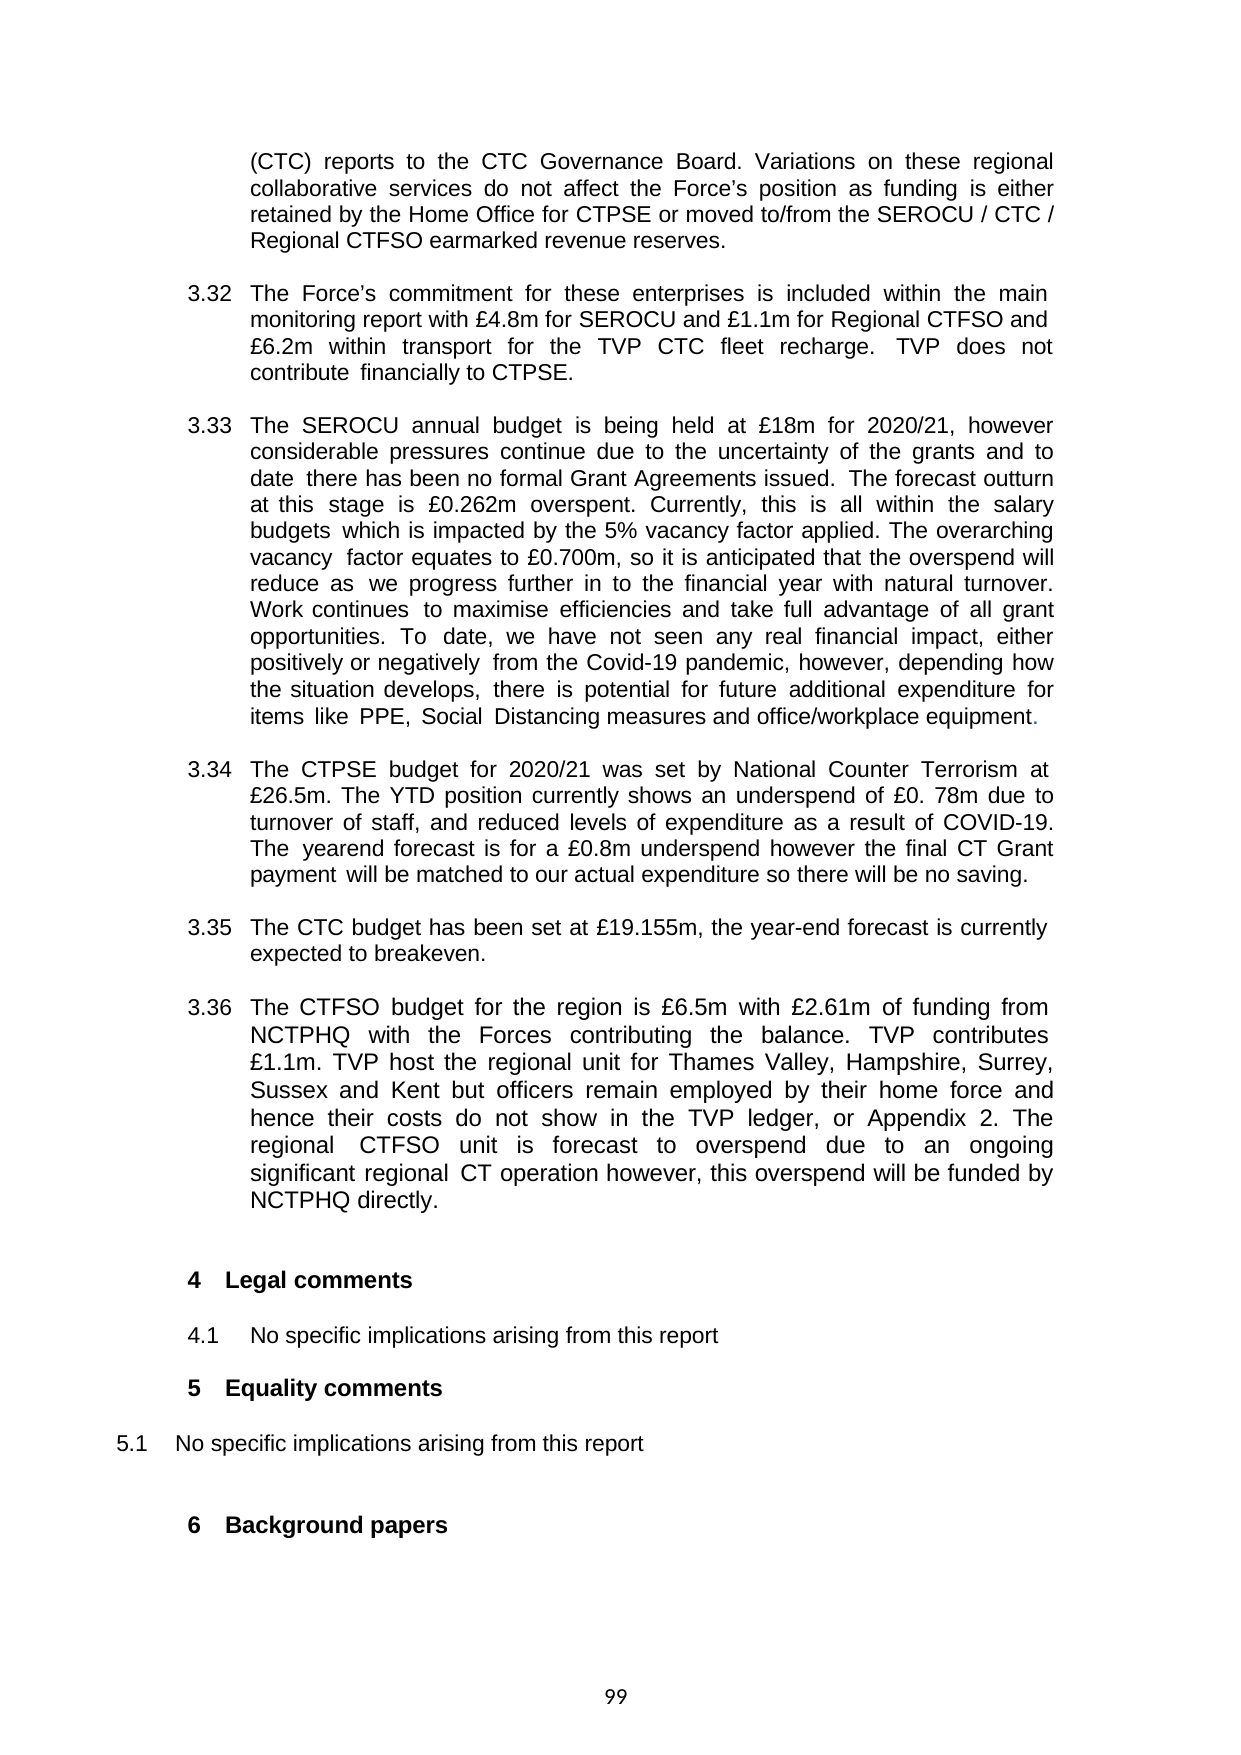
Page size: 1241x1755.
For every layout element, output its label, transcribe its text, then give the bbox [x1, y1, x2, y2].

list The CTPSE budget for 2020/21 was set by National Counter Terrorism at [187, 756, 1066, 782]
text £26.5m. The YTD position currently shows an underspend of £0. 78m due to turnover of staff, and reduced levels of expenditure as a result of COVID-19. The yearend forecast is for a £0.8m underspend however the final CT Grant payment will be matched to our actual expenditure so there will be no saving. [249, 782, 1054, 887]
list The CTC budget has been set at £19.155m, the year-end forecast is currently expected to breakeven. [187, 914, 1054, 967]
subtitle The CTFSO budget for the region is £6.5m with £2.61m of funding from NCTPHQ with the Forces contributing the balance. TVP contributes [187, 993, 1053, 1048]
subtitle Equality comments [187, 1374, 1066, 1402]
list The SEROCU annual budget is being held at £18m for 2020/21, however considerable pressures continue due to the uncertainty of the grants and to date there has been no formal Grant Agreements issued. The forecast outturn at this stage is £0.262m overspent. Currently, this is all within the salary budgets which is impacted by the 5% vacancy factor applied. The overarching vacancy factor equates to £0.700m, so it is anticipated that the overspend will reduce as we progress further in to the financial year with natural turnover. Work continues to maximise efficiencies and take full advantage of all grant opportunities. To date, we have not seen any real financial impact, either positively or negatively from the Covid-19 pandemic, however, depending how the situation develops, there is potential for future additional expenditure for items like PPE, Social Distancing measures and office/workplace equipment. [187, 412, 1054, 729]
list No specific implications arising from this report [187, 1322, 1066, 1348]
list No specific implications arising from this report [116, 1430, 1066, 1456]
subtitle Background papers [187, 1511, 1066, 1538]
text £6.2m within transport for the TVP CTC fleet recharge. TVP does not contribute financially to CTPSE. [250, 333, 1054, 386]
text £1.1m. TVP host the regional unit for Thames Valley, Hampshire, Surrey, Sussex and Kent but officers remain employed by their home force and hence their costs do not show in the TVP ledger, or Appendix 2. The regional CTFSO unit is forecast to overspend due to an ongoing significant regional CT operation however, this overspend will be funded by NCTPHQ directly. [249, 1048, 1054, 1214]
text (CTC) reports to the CTC Governance Board. Variations on these regional collaborative services do not affect the Force’s position as funding is either retained by the Home Office for CTPSE or moved to/from the SEROCU / CTC / Regional CTFSO earmarked revenue reserves. [250, 148, 1054, 254]
list The Force’s commitment for these enterprises is included within the main monitoring report with £4.8m for SEROCU and £1.1m for Regional CTFSO and [187, 280, 1054, 333]
list Legal comments [187, 1266, 1066, 1294]
